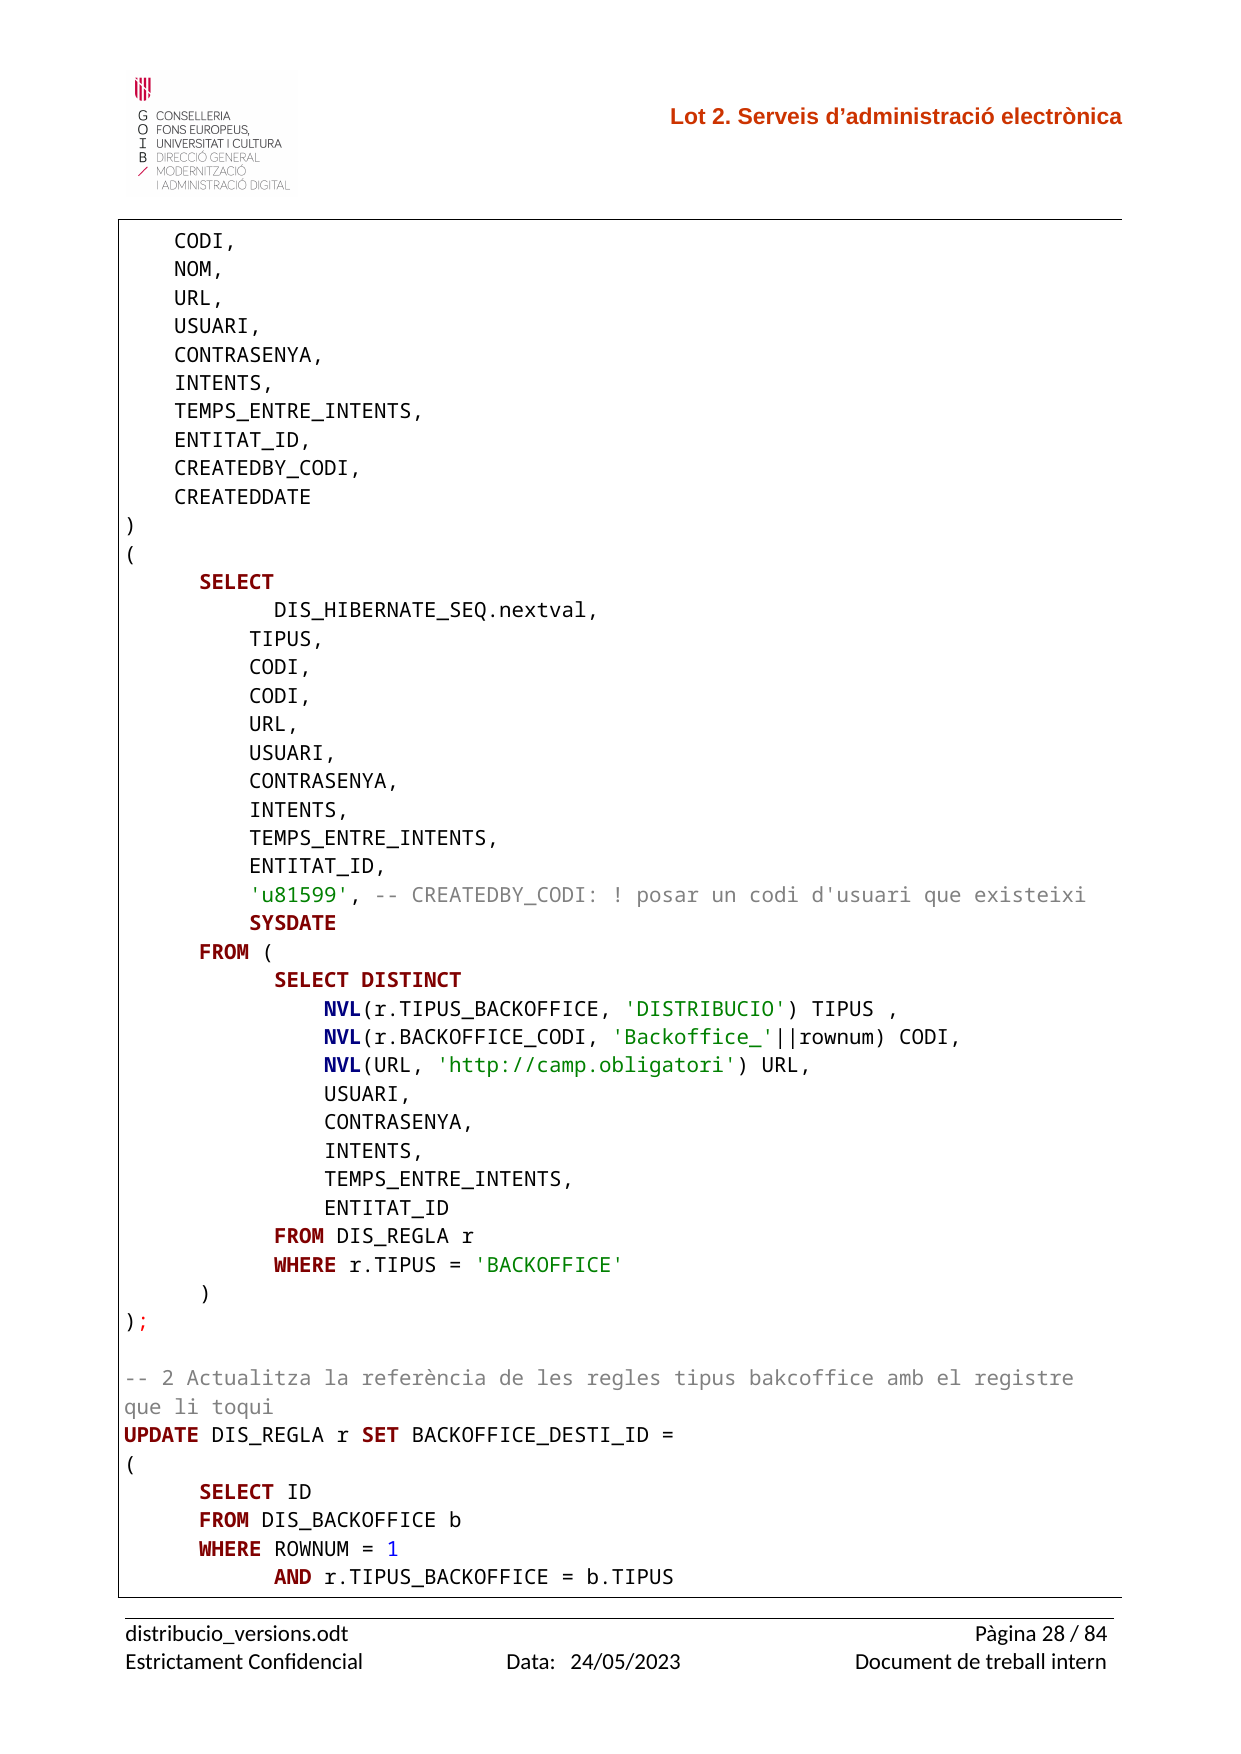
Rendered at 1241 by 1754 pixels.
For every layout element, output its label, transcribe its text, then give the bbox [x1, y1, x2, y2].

picture [126, 70, 299, 197]
table_header CODI, NOM, URL, USUARI, CONTRASENYA, INTENTS, TEMPS_ENTRE_INTENTS, ENTITAT_ID, CREATEDBY_CODI, CREATEDDATE ) ( SELECT DIS_HIBERNATE_SEQ.nextval, TIPUS, CODI, CODI, URL, USUARI, CONTRASENYA, INTENTS, TEMPS_ENTRE_INTENTS, ENTITAT_ID, 'u81599', -- CREATEDBY_CODI: ! posar un codi d'usuari que existeixi SYSDATE FROM ( SELECT DISTINCT NVL(r.TIPUS_BACKOFFICE, 'DISTRIBUCIO') TIPUS , NVL(r.BACKOFFICE_CODI, 'Backoffice_'||rownum) CODI, NVL(URL, 'http://camp.obligatori') URL, USUARI, CONTRASENYA, INTENTS, TEMPS_ENTRE_INTENTS, ENTITAT_ID FROM DIS_REGLA r WHERE r.TIPUS = 'BACKOFFICE' ) ); -- 2 Actualitza la referència de les regles tipus bakcoffice amb el registre que li toqui UPDATE DIS_REGLA r SET BACKOFFICE_DESTI_ID = ( SELECT ID FROM DIS_BACKOFFICE b WHERE ROWNUM = 1 AND r.TIPUS_BACKOFFICE = b.TIPUS [119, 220, 1122, 1597]
